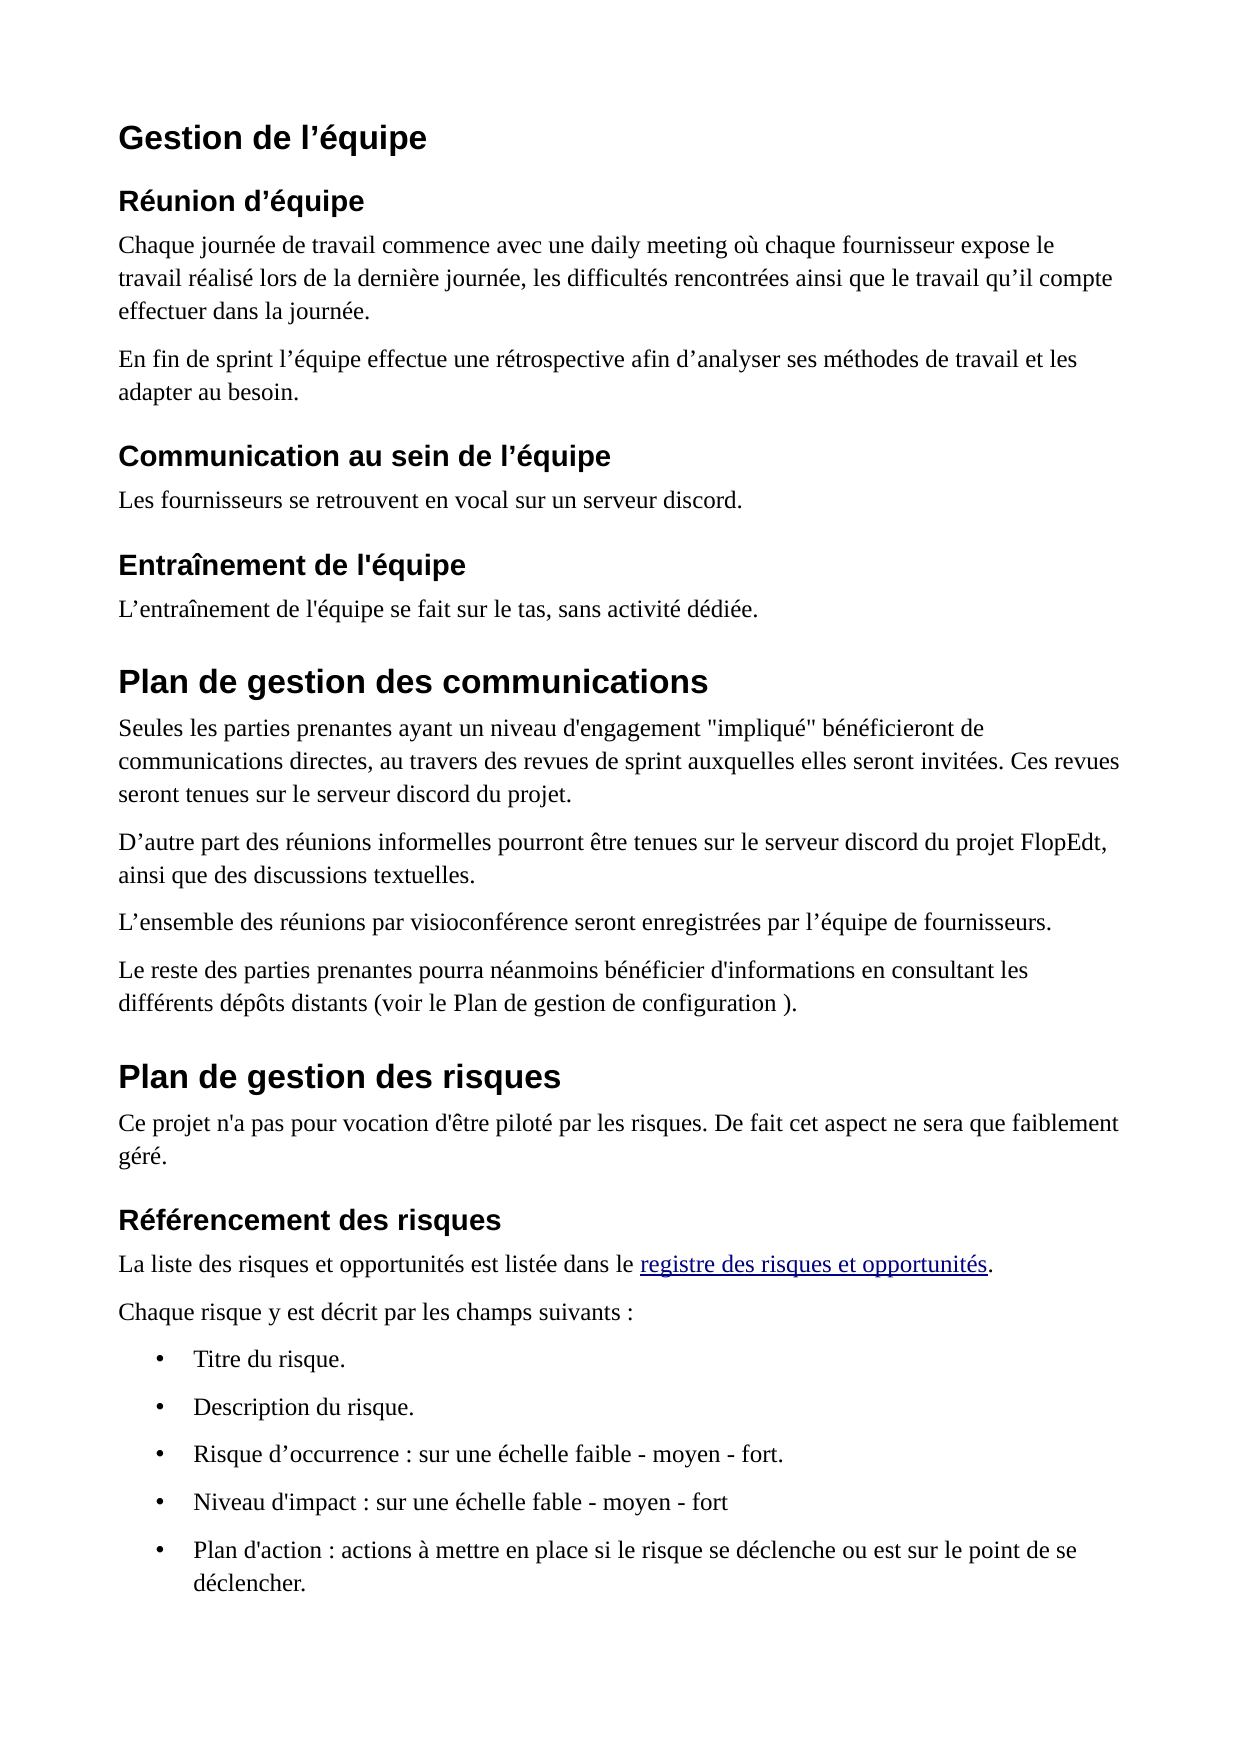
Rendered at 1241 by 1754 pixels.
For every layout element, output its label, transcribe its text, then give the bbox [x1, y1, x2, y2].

text L’entraînement de l'équipe se fait sur le tas, sans activité dédiée. [118, 594, 1122, 622]
text Ce projet n'a pas pour vocation d'être piloté par les risques. De fait cet aspect ne sera que faiblement géré. [118, 1108, 1122, 1169]
text D’autre part des réunions informelles pourront être tenues sur le serveur discord du projet FlopEdt, ainsi que des discussions textuelles. [118, 827, 1122, 889]
text Les fournisseurs se retrouvent en vocal sur un serveur discord. [118, 485, 1122, 514]
subtitle Plan de gestion des communications [118, 662, 1122, 701]
text La liste des risques et opportunités est listée dans le registre des risques et opportunités. [118, 1249, 1122, 1278]
subtitle Entraînement de l'équipe [118, 547, 1122, 581]
list Description du risque. [156, 1392, 1122, 1421]
text Le reste des parties prenantes pourra néanmoins bénéficier d'informations en consultant les différents dépôts distants (voir le Plan de gestion de configuration ). [118, 955, 1122, 1017]
subtitle Communication au sein de l’équipe [118, 439, 1122, 473]
text Chaque journée de travail commence avec une daily meeting où chaque fournisseur expose le travail réalisé lors de la dernière journée, les difficultés rencontrées ainsi que le travail qu’il compte effectuer dans la journée. [118, 230, 1122, 325]
list Plan d'action : actions à mettre en place si le risque se déclenche ou est sur le point de se déclencher. [156, 1535, 1122, 1597]
text Chaque risque y est décrit par les champs suivants : [118, 1297, 1122, 1326]
text L’ensemble des réunions par visioconférence seront enregistrées par l’équipe de fournisseurs. [118, 907, 1122, 936]
text Seules les parties prenantes ayant un niveau d'engagement "impliqué" bénéficieront de communications directes, au travers des revues de sprint auxquelles elles seront invitées. Ces revues seront tenues sur le serveur discord du projet. [118, 713, 1122, 808]
list Risque d’occurrence : sur une échelle faible - moyen - fort. [156, 1439, 1122, 1468]
subtitle Plan de gestion des risques [118, 1057, 1122, 1095]
subtitle Réunion d’équipe [118, 184, 1122, 218]
list Niveau d'impact : sur une échelle fable - moyen - fort [156, 1487, 1122, 1516]
list Titre du risque. [156, 1344, 1122, 1373]
text En fin de sprint l’équipe effectue une rétrospective afin d’analyser ses méthodes de travail et les adapter au besoin. [118, 344, 1122, 406]
subtitle Référencement des risques [118, 1203, 1122, 1237]
subtitle Gestion de l’équipe [118, 118, 1122, 157]
